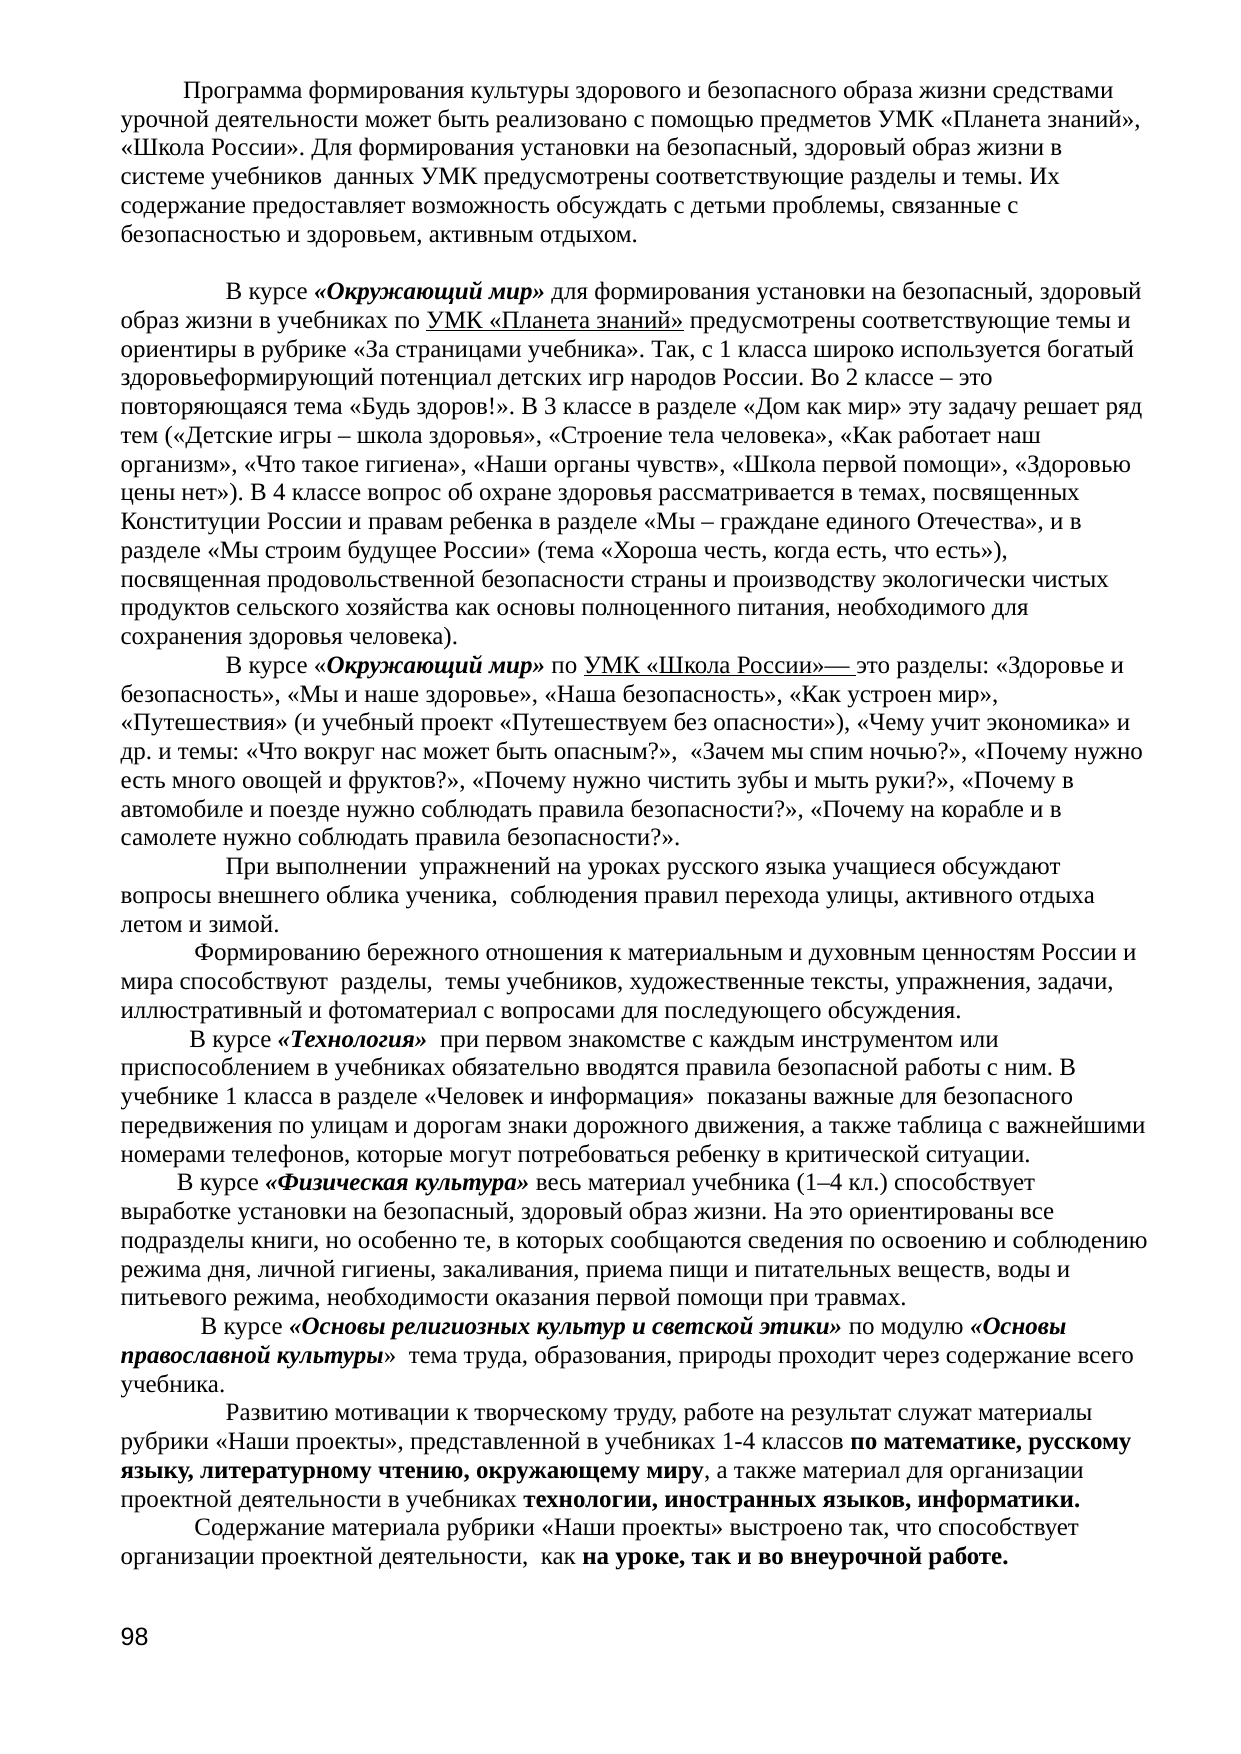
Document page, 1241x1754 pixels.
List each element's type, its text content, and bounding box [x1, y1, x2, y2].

text Формированию бережного отношения к материальным и духовным ценностям России и мира способствуют разделы, темы учебников, художественные тексты, упражнения, задачи, иллюстративный и фотоматериал с вопросами для последующего обсуждения. [120, 937, 1152, 1024]
text Содержание материала рубрики «Наши проекты» выстроено так, что способствует организации проектной деятельности, как на уроке, так и во внеурочной работе. [120, 1512, 1152, 1570]
text В курсе «Технология» при первом знакомстве с каждым инструментом или приспособлением в учебниках обязательно вводятся правила безопасной работы с ним. В учебнике 1 класса в разделе «Человек и информация» показаны важные для безопасного передвижения по улицам и дорогам знаки дорожного движения, а также таблица с важнейшими номерами телефонов, которые могут потребоваться ребенку в критической ситуации. [120, 1024, 1152, 1167]
text В курсе «Основы религиозных культур и светской этики» по модулю «Основы православной культуры» тема труда, образования, природы проходит через содержание всего учебника. [120, 1311, 1152, 1397]
text При выполнении упражнений на уроках русского языка учащиеся обсуждают вопросы внешнего облика ученика, соблюдения правил перехода улицы, активного отдыха летом и зимой. [120, 851, 1152, 937]
text В курсе «Окружающий мир» для формирования установки на безопасный, здоровый образ жизни в учебниках по УМК «Планета знаний» предусмотрены соответствующие темы и ориентиры в рубрике «За страницами учебника». Так, с 1 класса широко используется богатый здоровьеформирующий потенциал детских игр народов России. Во 2 классе – это повторяющаяся тема «Будь здоров!». В 3 классе в разделе «Дом как мир» эту задачу решает ряд тем («Детские игры – школа здоровья», «Строение тела человека», «Как работает наш организм», «Что такое гигиена», «Наши органы чувств», «Школа первой помощи», «Здоровью цены нет»). В 4 классе вопрос об охране здоровья рассматривается в темах, посвященных Конституции России и правам ребенка в разделе «Мы – граждане единого Отечества», и в разделе «Мы строим будущее России» (тема «Хороша честь, когда есть, что есть»), посвященная продовольственной безопасности страны и производству экологически чистых продуктов сельского хозяйства как основы полноценного питания, необходимого для сохранения здоровья человека). [120, 276, 1152, 650]
text Программа формирования культуры здорового и безопасного образа жизни средствами урочной деятельности может быть реализовано с помощью предметов УМК «Планета знаний», «Школа России». Для формирования установки на безопасный, здоровый образ жизни в системе учебников данных УМК предусмотрены соответствующие разделы и темы. Их содержание предоставляет возможность обсуждать с детьми проблемы, связанные с безопасностью и здоровьем, активным отдыхом. [120, 75, 1152, 247]
text В курсе «Окружающий мир» по УМК «Школа России»— это разделы: «Здоровье и безопасность», «Мы и наше здоровье», «Наша безопасность», «Как устроен мир», «Путешествия» (и учебный проект «Путешествуем без опасности»), «Чему учит экономика» и др. и темы: «Что вокруг нас может быть опасным?», «Зачем мы спим ночью?», «Почему нужно есть много овощей и фруктов?», «Почему нужно чистить зубы и мыть руки?», «Почему в автомобиле и поезде нужно соблюдать правила безопасности?», «Почему на корабле и в самолете нужно соблюдать правила безопасности?». [120, 650, 1152, 851]
text В курсе «Физическая культура» весь материал учебника (1–4 кл.) способствует выработке установки на безопасный, здоровый образ жизни. На это ориентированы все подразделы книги, но особенно те, в которых сообщаются сведения по освоению и соблюдению режима дня, личной гигиены, закаливания, приема пищи и питательных веществ, воды и питьевого режима, необходимости оказания первой помощи при травмах. [120, 1167, 1152, 1311]
text Развитию мотивации к творческому труду, работе на результат служат материалы рубрики «Наши проекты», представленной в учебниках 1-4 классов по математике, русскому языку, литературному чтению, окружающему миру, а также материал для организации проектной деятельности в учебниках технологии, иностранных языков, информатики. [120, 1397, 1152, 1512]
